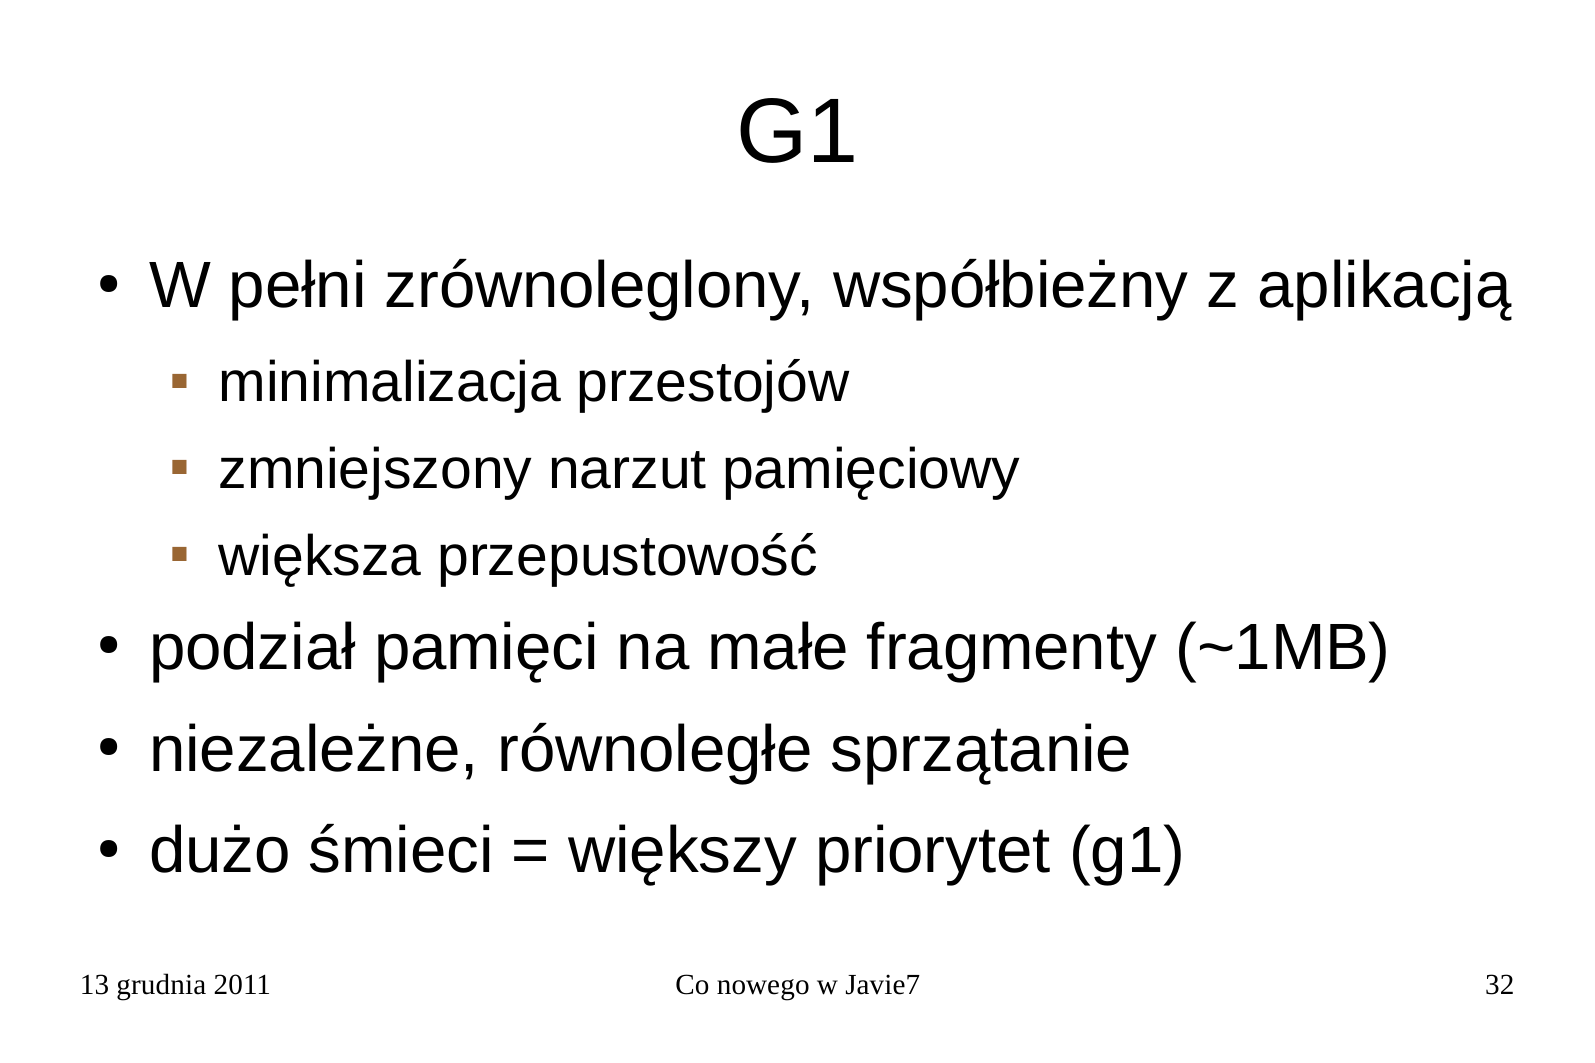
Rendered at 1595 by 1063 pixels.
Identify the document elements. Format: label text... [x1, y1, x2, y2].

title G1 [79, 42, 1515, 220]
list W pełni zrównoleglony, współbieżny z aplikacją minimalizacja przestojów zmniejszony narzut pamięciowy większa przepustowość podział pamięci na małe fragmenty (~1MB) niezależne, równoległe sprzątanie dużo śmieci = większy priorytet (g1) [79, 248, 1515, 951]
